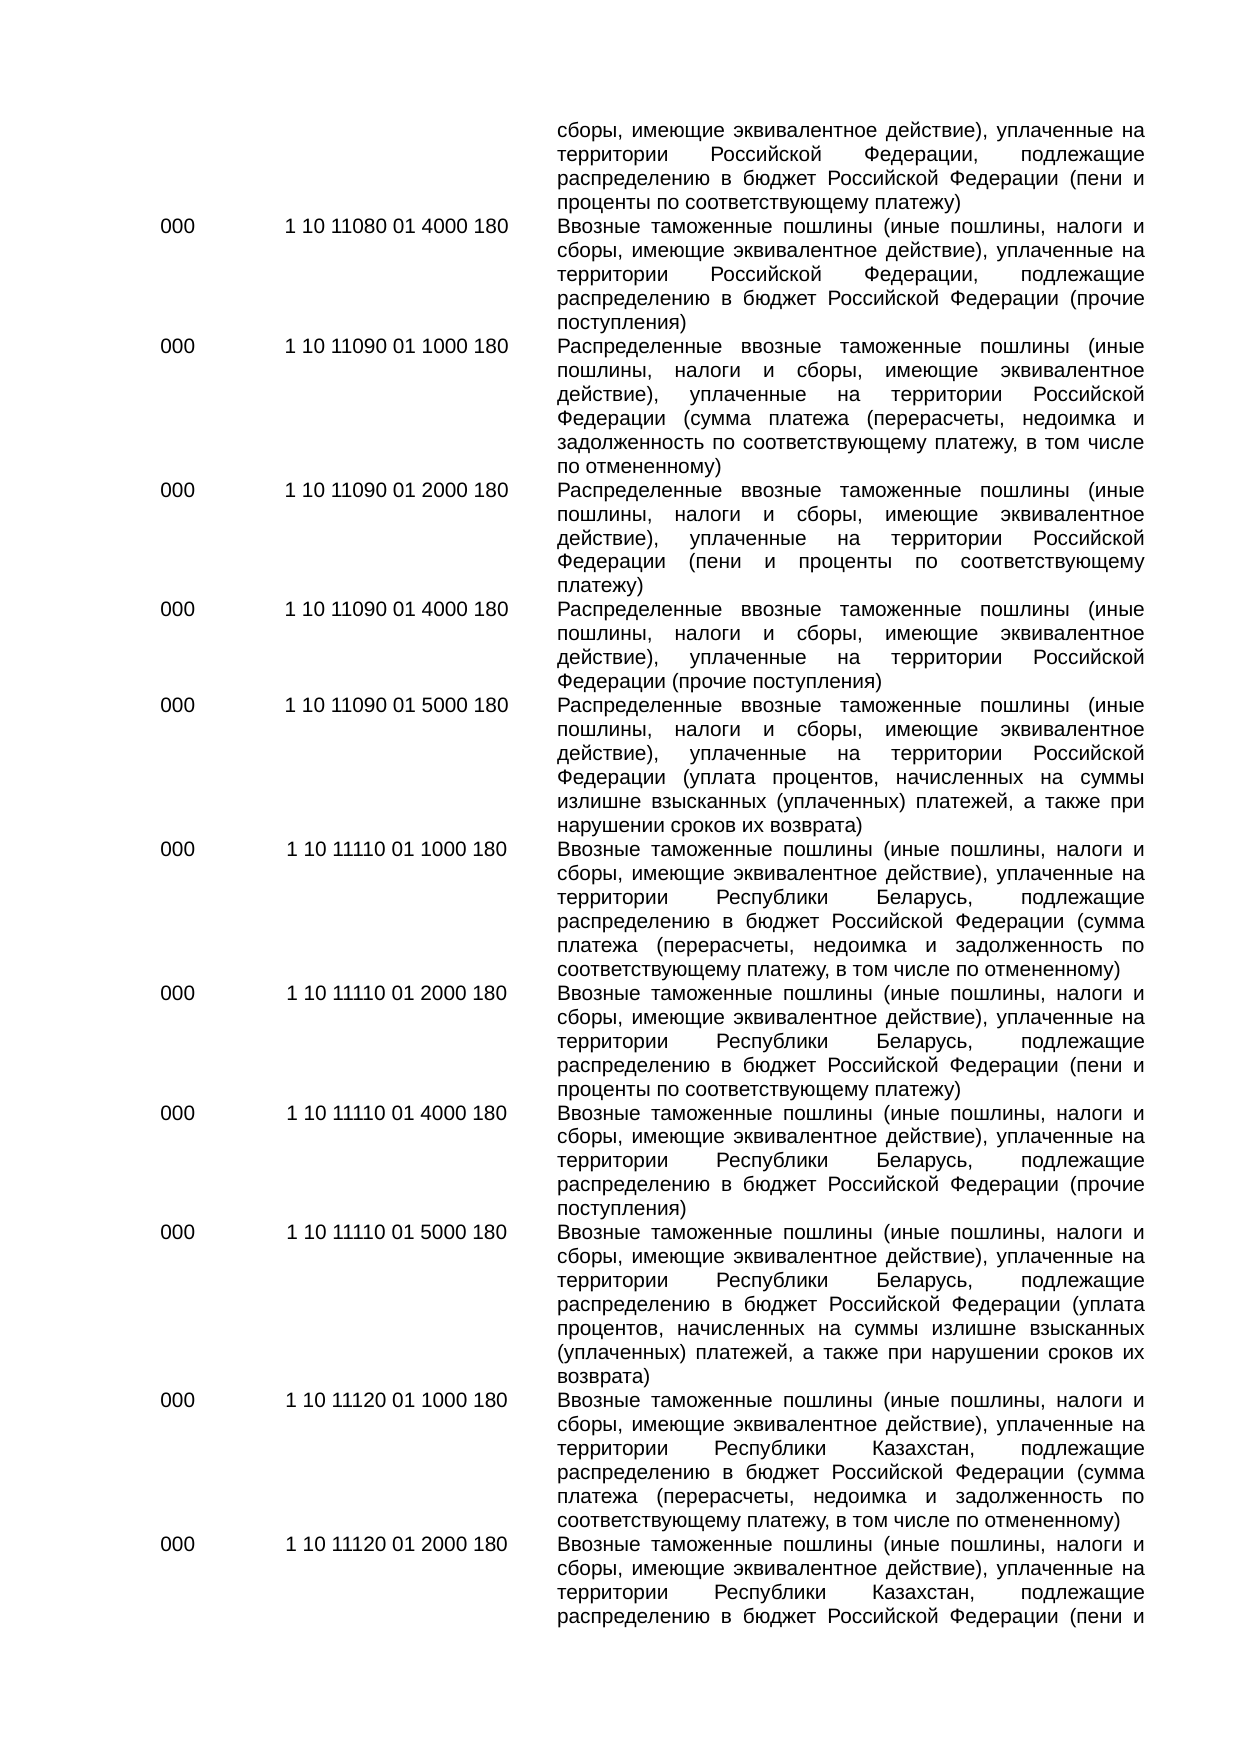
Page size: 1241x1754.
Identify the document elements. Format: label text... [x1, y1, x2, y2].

table_cell [237, 118, 556, 214]
table_cell 1 10 11110 01 2000 180 [237, 981, 556, 1100]
table_cell 1 10 11120 01 1000 180 [237, 1388, 556, 1532]
table_cell Распределенные ввозные таможенные пошлины (иные пошлины, налоги и сборы, имеющие эквивалентное действие), уплаченные на территории Российской Федерации (сумма платежа (перерасчеты, недоимка и задолженность по соответствующему платежу, в том числе по отмененному) [556, 334, 1146, 477]
table_cell 000 [118, 1532, 237, 1627]
table_cell Ввозные таможенные пошлины (иные пошлины, налоги и сборы, имеющие эквивалентное действие), уплаченные на территории Республики Казахстан, подлежащие распределению в бюджет Российской Федерации (сумма платежа (перерасчеты, недоимка и задолженность по соответствующему платежу, в том числе по отмененному) [556, 1388, 1146, 1532]
table_cell 000 [118, 597, 237, 693]
table_cell 000 [118, 837, 237, 981]
table_cell 1 10 11120 01 2000 180 [237, 1532, 556, 1627]
table_cell 000 [118, 1220, 237, 1388]
table_cell 1 10 11110 01 5000 180 [237, 1220, 556, 1388]
table_cell сборы, имеющие эквивалентное действие), уплаченные на территории Российской Федерации, подлежащие распределению в бюджет Российской Федерации (пени и проценты по соответствующему платежу) [556, 118, 1146, 214]
table_cell 1 10 11090 01 2000 180 [237, 478, 556, 597]
table_cell Распределенные ввозные таможенные пошлины (иные пошлины, налоги и сборы, имеющие эквивалентное действие), уплаченные на территории Российской Федерации (прочие поступления) [556, 597, 1146, 693]
table_cell Ввозные таможенные пошлины (иные пошлины, налоги и сборы, имеющие эквивалентное действие), уплаченные на территории Республики Беларусь, подлежащие распределению в бюджет Российской Федерации (пени и проценты по соответствующему платежу) [556, 981, 1146, 1100]
table_cell 1 10 11090 01 4000 180 [237, 597, 556, 693]
table_cell 1 10 11090 01 5000 180 [237, 693, 556, 837]
table_cell 1 10 11090 01 1000 180 [237, 334, 556, 477]
table_cell 1 10 11080 01 4000 180 [237, 214, 556, 334]
table_cell Ввозные таможенные пошлины (иные пошлины, налоги и сборы, имеющие эквивалентное действие), уплаченные на территории Республики Беларусь, подлежащие распределению в бюджет Российской Федерации (сумма платежа (перерасчеты, недоимка и задолженность по соответствующему платежу, в том числе по отмененному) [556, 837, 1146, 981]
table_cell [118, 118, 237, 214]
table_cell Распределенные ввозные таможенные пошлины (иные пошлины, налоги и сборы, имеющие эквивалентное действие), уплаченные на территории Российской Федерации (пени и проценты по соответствующему платежу) [556, 478, 1146, 597]
table_cell 000 [118, 1100, 237, 1220]
table_cell 1 10 11110 01 1000 180 [237, 837, 556, 981]
table_cell 000 [118, 981, 237, 1100]
table_cell 000 [118, 478, 237, 597]
table_cell Ввозные таможенные пошлины (иные пошлины, налоги и сборы, имеющие эквивалентное действие), уплаченные на территории Республики Беларусь, подлежащие распределению в бюджет Российской Федерации (уплата процентов, начисленных на суммы излишне взысканных (уплаченных) платежей, а также при нарушении сроков их возврата) [556, 1220, 1146, 1388]
table_cell 000 [118, 1388, 237, 1532]
table_cell Распределенные ввозные таможенные пошлины (иные пошлины, налоги и сборы, имеющие эквивалентное действие), уплаченные на территории Российской Федерации (уплата процентов, начисленных на суммы излишне взысканных (уплаченных) платежей, а также при нарушении сроков их возврата) [556, 693, 1146, 837]
table_cell 000 [118, 693, 237, 837]
table_cell 000 [118, 214, 237, 334]
table_cell Ввозные таможенные пошлины (иные пошлины, налоги и сборы, имеющие эквивалентное действие), уплаченные на территории Республики Казахстан, подлежащие распределению в бюджет Российской Федерации (пени и [556, 1532, 1146, 1627]
table_cell Ввозные таможенные пошлины (иные пошлины, налоги и сборы, имеющие эквивалентное действие), уплаченные на территории Республики Беларусь, подлежащие распределению в бюджет Российской Федерации (прочие поступления) [556, 1100, 1146, 1220]
table_cell 000 [118, 334, 237, 477]
table_cell Ввозные таможенные пошлины (иные пошлины, налоги и сборы, имеющие эквивалентное действие), уплаченные на территории Российской Федерации, подлежащие распределению в бюджет Российской Федерации (прочие поступления) [556, 214, 1146, 334]
table_cell 1 10 11110 01 4000 180 [237, 1100, 556, 1220]
